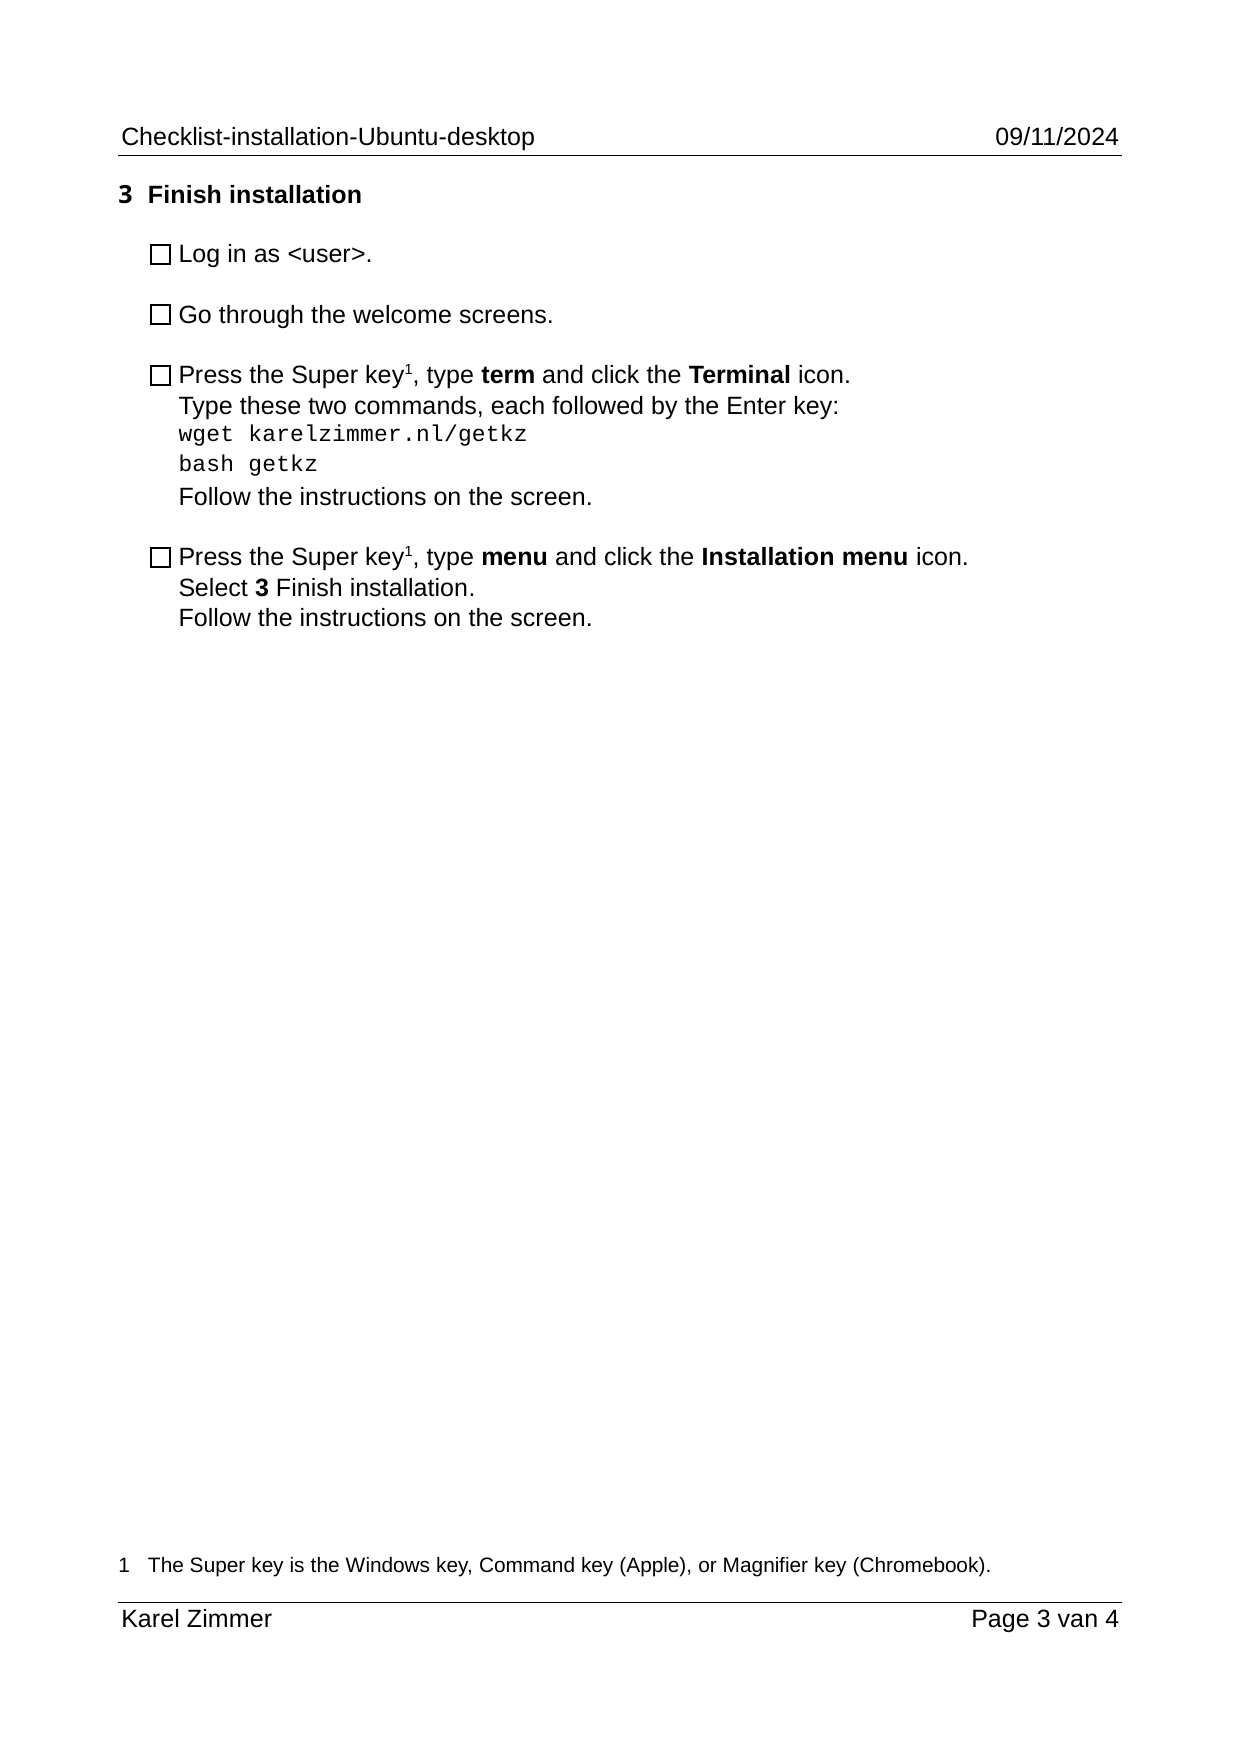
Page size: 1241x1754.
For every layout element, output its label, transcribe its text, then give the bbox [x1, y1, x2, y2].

table_cell [142, 300, 177, 330]
table_cell [142, 269, 177, 300]
table_cell [118, 573, 142, 603]
table_cell Follow the instructions on the screen. [177, 482, 1122, 512]
table_cell Select 3 Finish installation. [177, 573, 1122, 603]
table_cell [118, 391, 142, 421]
table_header [118, 239, 142, 269]
table_cell [118, 603, 142, 633]
table_cell Go through the welcome screens. [177, 300, 1122, 330]
table_cell [118, 269, 142, 300]
table_cell [118, 451, 142, 482]
table_cell Follow the instructions on the screen. [177, 603, 1122, 633]
table_cell [118, 482, 142, 512]
table_cell Type these two commands, each followed by the Enter key: [177, 391, 1122, 421]
list Finish installation [118, 177, 1122, 211]
table_header [142, 239, 177, 269]
table_cell [142, 482, 177, 512]
table_cell [142, 360, 177, 391]
table_cell [118, 330, 142, 360]
table_cell [142, 330, 177, 360]
table_cell [118, 421, 142, 451]
table_cell [177, 330, 1122, 360]
table_header Log in as <user>. [177, 239, 1122, 269]
table_cell [142, 451, 177, 482]
table_cell wget karelzimmer.nl/getkz [177, 421, 1122, 451]
table_cell [177, 512, 1122, 542]
table_cell [118, 360, 142, 391]
table_cell [142, 573, 177, 603]
table_cell [142, 391, 177, 421]
table_cell [118, 542, 142, 572]
table_cell bash getkz [177, 451, 1122, 482]
table_cell [142, 603, 177, 633]
table_cell [142, 512, 177, 542]
table_cell [118, 300, 142, 330]
table_cell Press the Super key1, type menu and click the Installation menu icon. [177, 542, 1122, 572]
table_cell [118, 512, 142, 542]
table_cell [142, 542, 177, 572]
table_cell [177, 269, 1122, 300]
table_cell Press the Super key, type term and click the Terminal icon. [177, 360, 1122, 391]
table_cell [142, 421, 177, 451]
